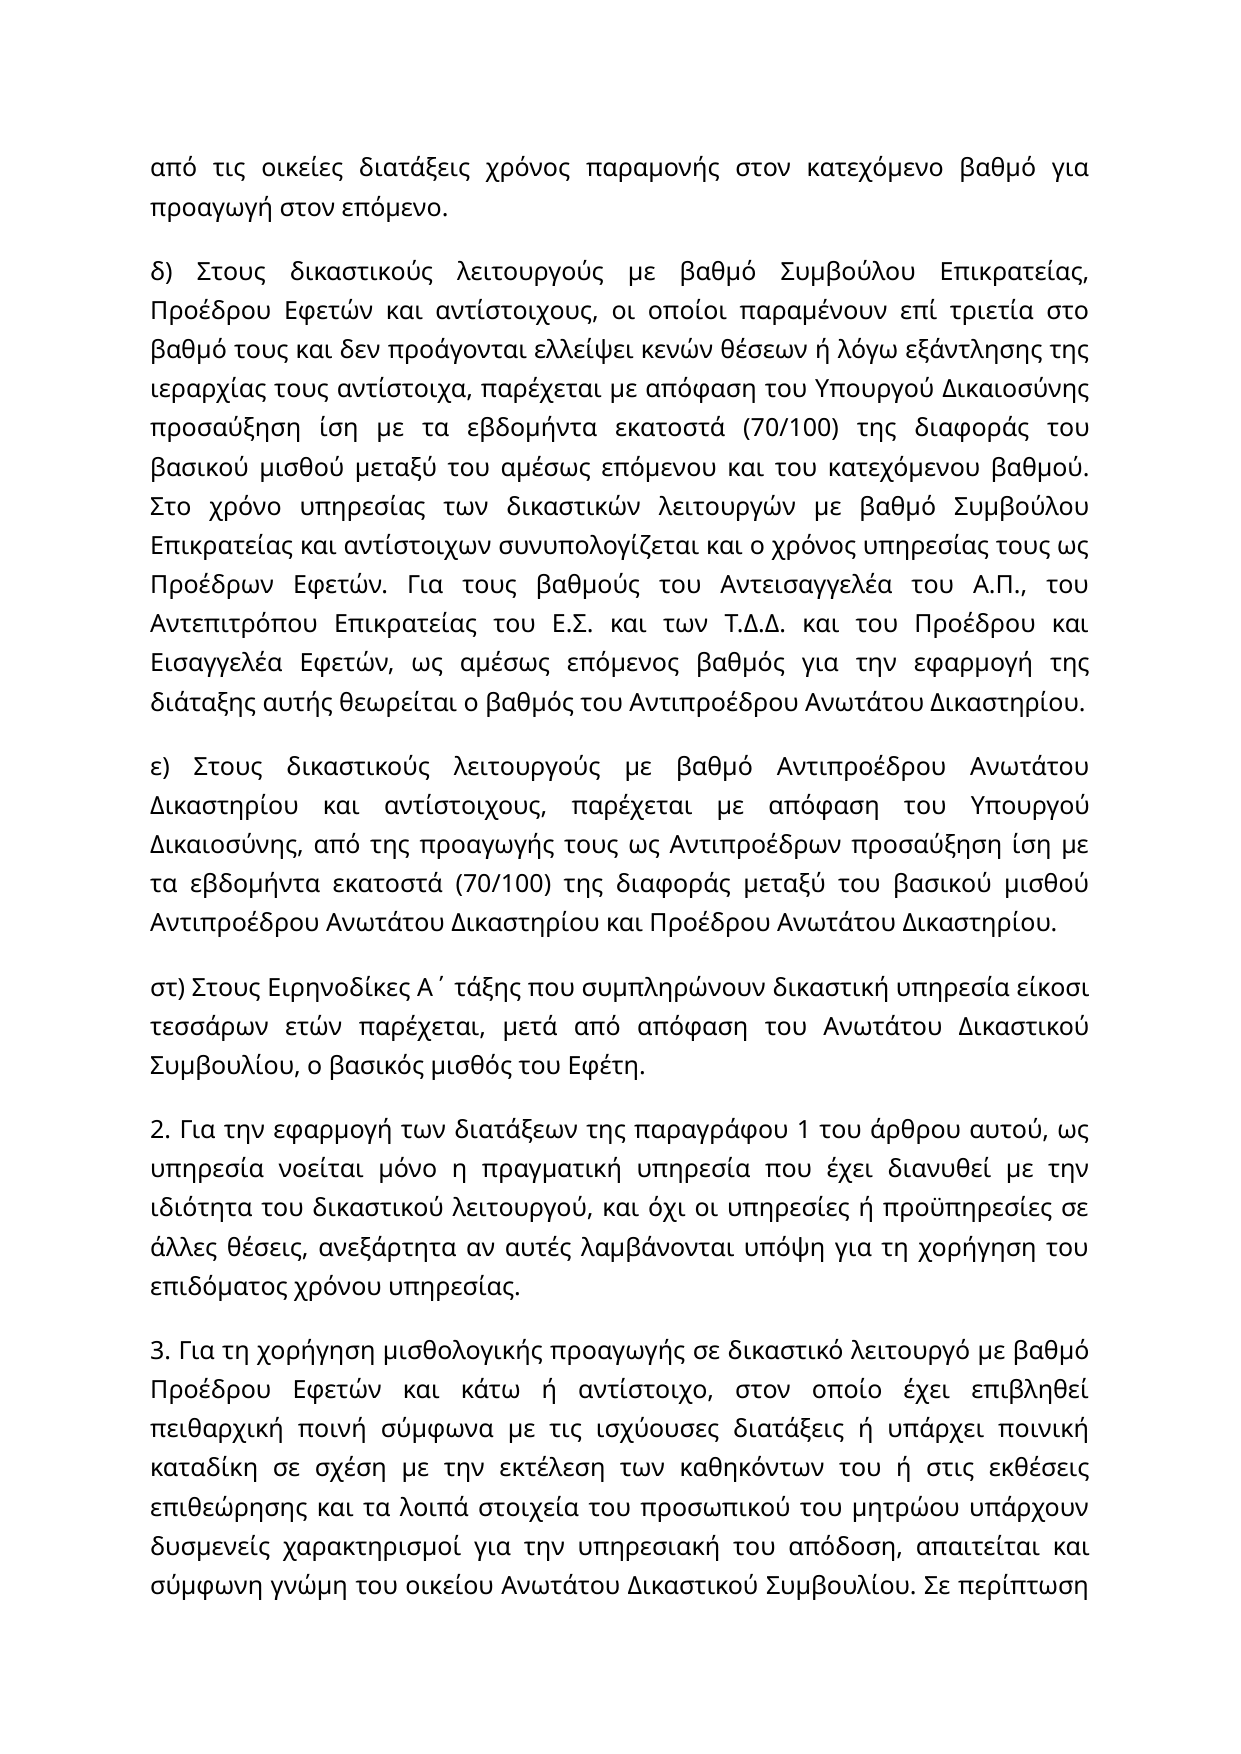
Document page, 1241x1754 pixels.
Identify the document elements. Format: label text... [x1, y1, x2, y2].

text 3. Για τη χορήγηση μισθολογικής προαγωγής σε δικαστικό λειτουργό με βαθμό Προέδρου Εφετών και κάτω ή αντίστοιχο, στον οποίο έχει επιβληθεί πειθαρχική ποινή σύμφωνα με τις ισχύουσες διατάξεις ή υπάρχει ποινική καταδίκη σε σχέση με την εκτέλεση των καθηκόντων του ή στις εκθέσεις επιθεώρησης και τα λοιπά στοιχεία του προσωπικού του μητρώου υπάρχουν δυσμενείς χαρακτηρισμοί για την υπηρεσιακή του απόδοση, απαιτείται και σύμφωνη γνώμη του οικείου Ανωτάτου Δικαστικού Συμβουλίου. Σε περίπτωση [150, 1332, 1090, 1602]
text στ) Στους Ειρηνοδίκες Α΄ τάξης που συμπληρώνουν δικαστική υπηρεσία είκοσι τεσσάρων ετών παρέχεται, μετά από απόφαση του Ανωτάτου Δικαστικού Συμβουλίου, ο βασικός μισθός του Εφέτη. [150, 969, 1090, 1082]
text δ) Στους δικαστικούς λειτουργούς με βαθμό Συμβούλου Επικρατείας, Προέδρου Εφετών και αντίστοιχους, οι οποίοι παραμένουν επί τριετία στο βαθμό τους και δεν προάγονται ελλείψει κενών θέσεων ή λόγω εξάντλησης της ιεραρχίας τους αντίστοιχα, παρέχεται με απόφαση του Υπουργού Δικαιοσύνης προσαύξηση ίση με τα εβδομήντα εκατοστά (70/100) της διαφοράς του βασικού μισθού μεταξύ του αμέσως επόμενου και του κατεχόμενου βαθμού. Στο χρόνο υπηρεσίας των δικαστικών λειτουργών με βαθμό Συμβούλου Επικρατείας και αντίστοιχων συνυπολογίζεται και ο χρόνος υπηρεσίας τους ως Προέδρων Εφετών. Για τους βαθμούς του Αντεισαγγελέα του Α.Π., του Αντεπιτρόπου Επικρατείας του Ε.Σ. και των Τ.Δ.Δ. και του Προέδρου και Εισαγγελέα Εφετών, ως αμέσως επόμενος βαθμός για την εφαρμογή της διάταξης αυτής θεωρείται ο βαθμός του Αντιπροέδρου Ανωτάτου Δικαστηρίου. [150, 253, 1090, 718]
text ε) Στους δικαστικούς λειτουργούς με βαθμό Αντιπροέδρου Ανωτάτου Δικαστηρίου και αντίστοιχους, παρέχεται με απόφαση του Υπουργού Δικαιοσύνης, από της προαγωγής τους ως Αντιπροέδρων προσαύξηση ίση με τα εβδομήντα εκατοστά (70/100) της διαφοράς μεταξύ του βασικού μισθού Αντιπροέδρου Ανωτάτου Δικαστηρίου και Προέδρου Ανωτάτου Δικαστηρίου. [150, 748, 1090, 939]
text 2. Για την εφαρμογή των διατάξεων της παραγράφου 1 του άρθρου αυτού, ως υπηρεσία νοείται μόνο η πραγματική υπηρεσία που έχει διανυθεί με την ιδιότητα του δικαστικού λειτουργού, και όχι οι υπηρεσίες ή προϋπηρεσίες σε άλλες θέσεις, ανεξάρτητα αν αυτές λαμβάνονται υπόψη για τη χορήγηση του επιδόματος χρόνου υπηρεσίας. [150, 1112, 1090, 1302]
text από τις οικείες διατάξεις χρόνος παραμονής στον κατεχόμενο βαθμό για προαγωγή στον επόμενο. [150, 150, 1090, 223]
